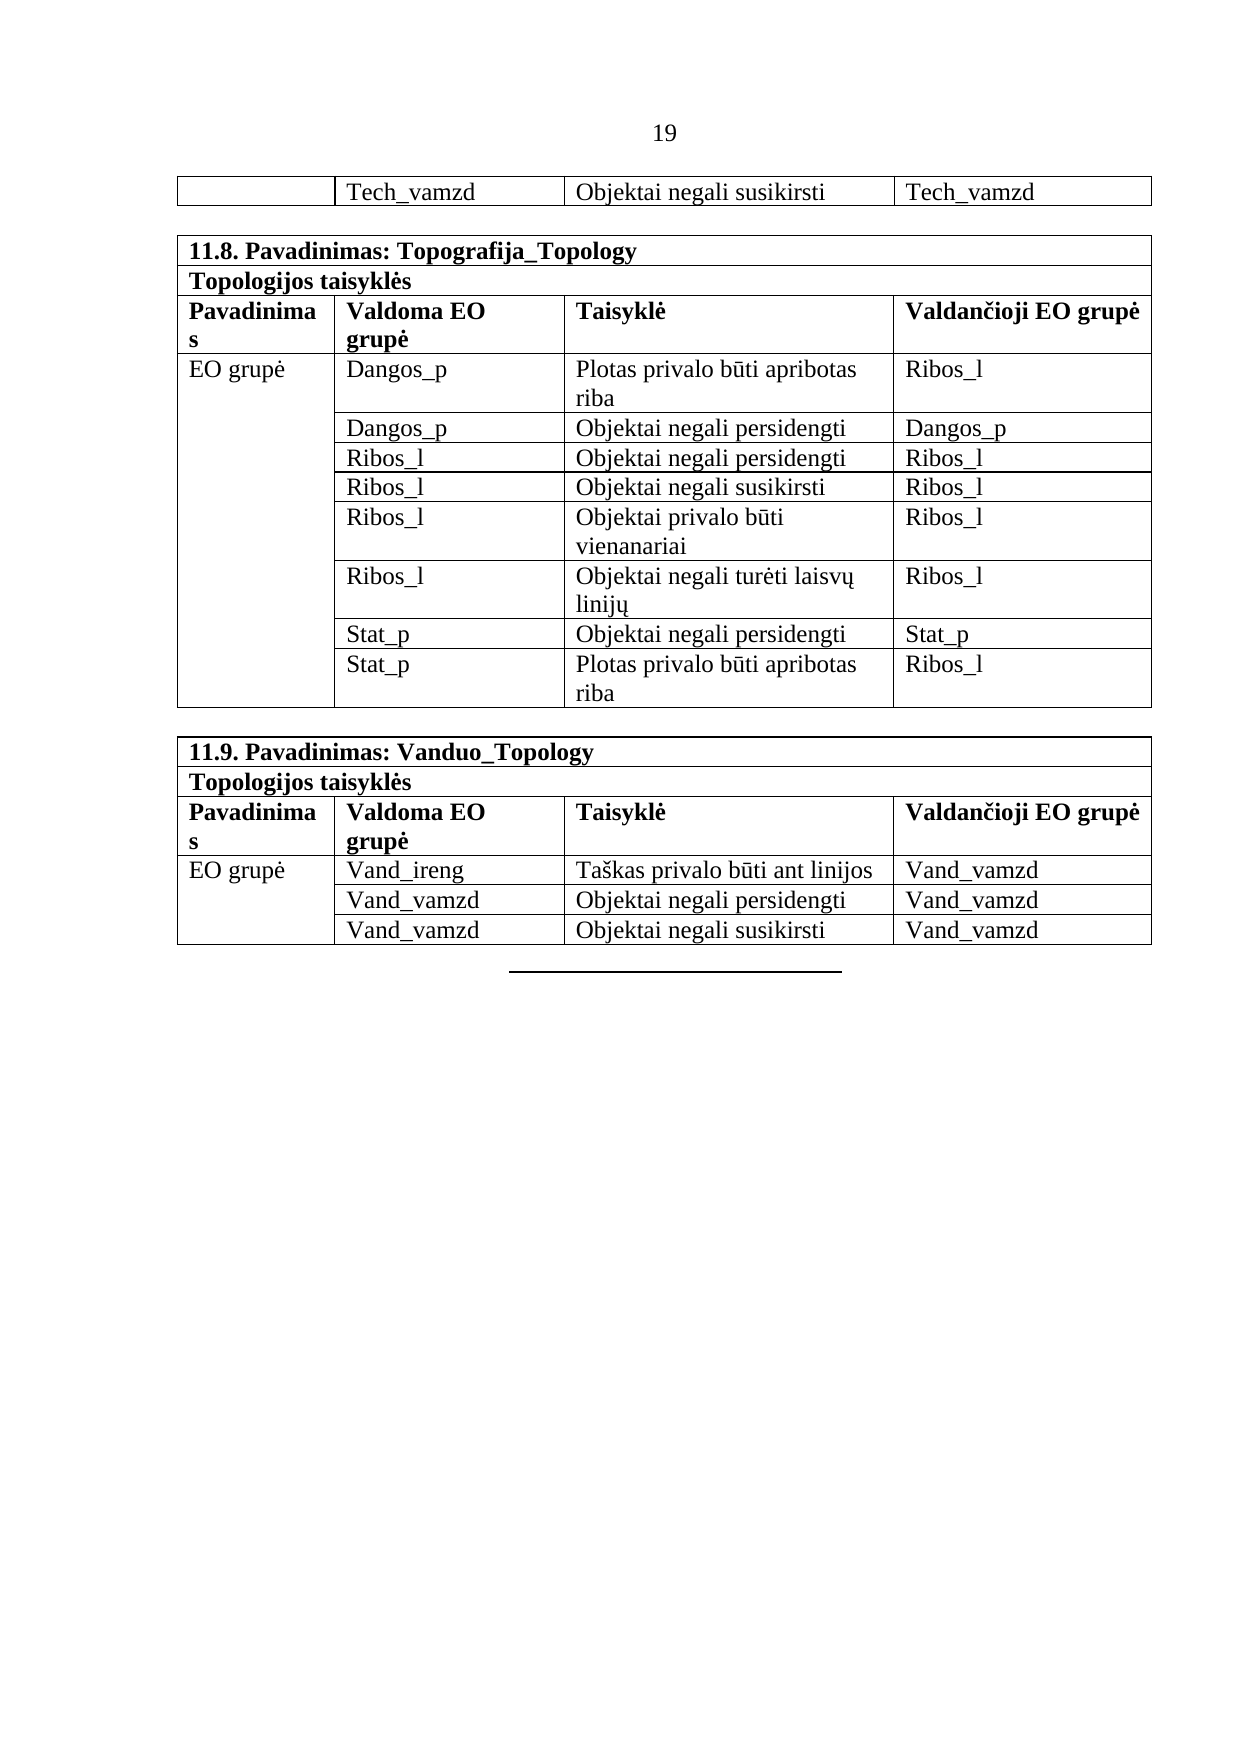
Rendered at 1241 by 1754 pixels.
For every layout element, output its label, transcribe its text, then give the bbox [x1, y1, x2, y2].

table_cell EO grupė [178, 354, 334, 707]
table_cell Ribos_l [335, 473, 564, 501]
table_header [509, 973, 842, 999]
table_cell Vand_vamzd [894, 856, 1151, 884]
table_cell Valdančioji EO grupė [894, 797, 1151, 854]
table_cell Ribos_l [894, 561, 1151, 618]
table_cell [178, 177, 334, 205]
table_cell Stat_p [335, 619, 564, 648]
table_cell Objektai negali turėti laisvų linijų [565, 561, 893, 618]
table_cell Dangos_p [335, 413, 564, 442]
table_cell Ribos_l [894, 473, 1151, 501]
table_cell Vand_vamzd [894, 915, 1151, 944]
table_cell Valdoma EO grupė [335, 797, 564, 854]
table_cell Objektai privalo būti vienanariai [565, 502, 893, 560]
table_cell Ribos_l [335, 502, 564, 560]
table_cell Dangos_p [335, 354, 564, 412]
table_cell Ribos_l [335, 443, 564, 471]
table_cell Pavadinimas [178, 296, 334, 353]
table_cell Objektai negali persidengti [565, 413, 893, 442]
table_cell Objektai negali susikirsti [565, 177, 894, 205]
table_cell Topologijos taisyklės [178, 266, 1151, 295]
table_cell Tech_vamzd [336, 177, 564, 205]
table_cell Ribos_l [894, 354, 1151, 412]
table_cell Vand_vamzd [335, 885, 564, 914]
table_header 11.9. Pavadinimas: Vanduo_Topology [178, 738, 1151, 766]
table_header [842, 971, 1174, 999]
table_cell Pavadinimas [178, 797, 334, 854]
table_cell Taškas privalo būti ant linijos [565, 856, 893, 884]
table_cell Vand_vamzd [335, 915, 564, 944]
table_cell Taisyklė [565, 296, 893, 353]
table_header 11.8. Pavadinimas: Topografija_Topology [178, 236, 1151, 265]
table_cell Taisyklė [565, 797, 893, 854]
table_cell Plotas privalo būti apribotas riba [565, 354, 893, 412]
table_header [177, 971, 509, 999]
table_cell Ribos_l [335, 561, 564, 618]
table_cell Ribos_l [894, 443, 1151, 471]
table_cell Objektai negali susikirsti [565, 473, 893, 501]
table_cell Ribos_l [894, 649, 1151, 707]
table_cell Topologijos taisyklės [178, 767, 1151, 796]
table_cell Objektai negali susikirsti [565, 915, 893, 944]
table_cell Ribos_l [894, 502, 1151, 560]
table_cell Plotas privalo būti apribotas riba [565, 649, 893, 707]
table_cell Vand_vamzd [894, 885, 1151, 914]
table_cell Vand_ireng [335, 856, 564, 884]
table_cell Objektai negali persidengti [565, 443, 893, 471]
table_cell Dangos_p [894, 413, 1151, 442]
table_cell Stat_p [894, 619, 1151, 648]
table_cell EO grupė [178, 856, 334, 944]
table_cell Valdoma EO grupė [335, 296, 564, 353]
table_cell Valdančioji EO grupė [894, 296, 1151, 353]
table_cell Stat_p [335, 649, 564, 707]
table_cell Objektai negali persidengti [565, 619, 893, 648]
table_cell Objektai negali persidengti [565, 885, 893, 914]
table_cell Tech_vamzd [895, 177, 1151, 205]
